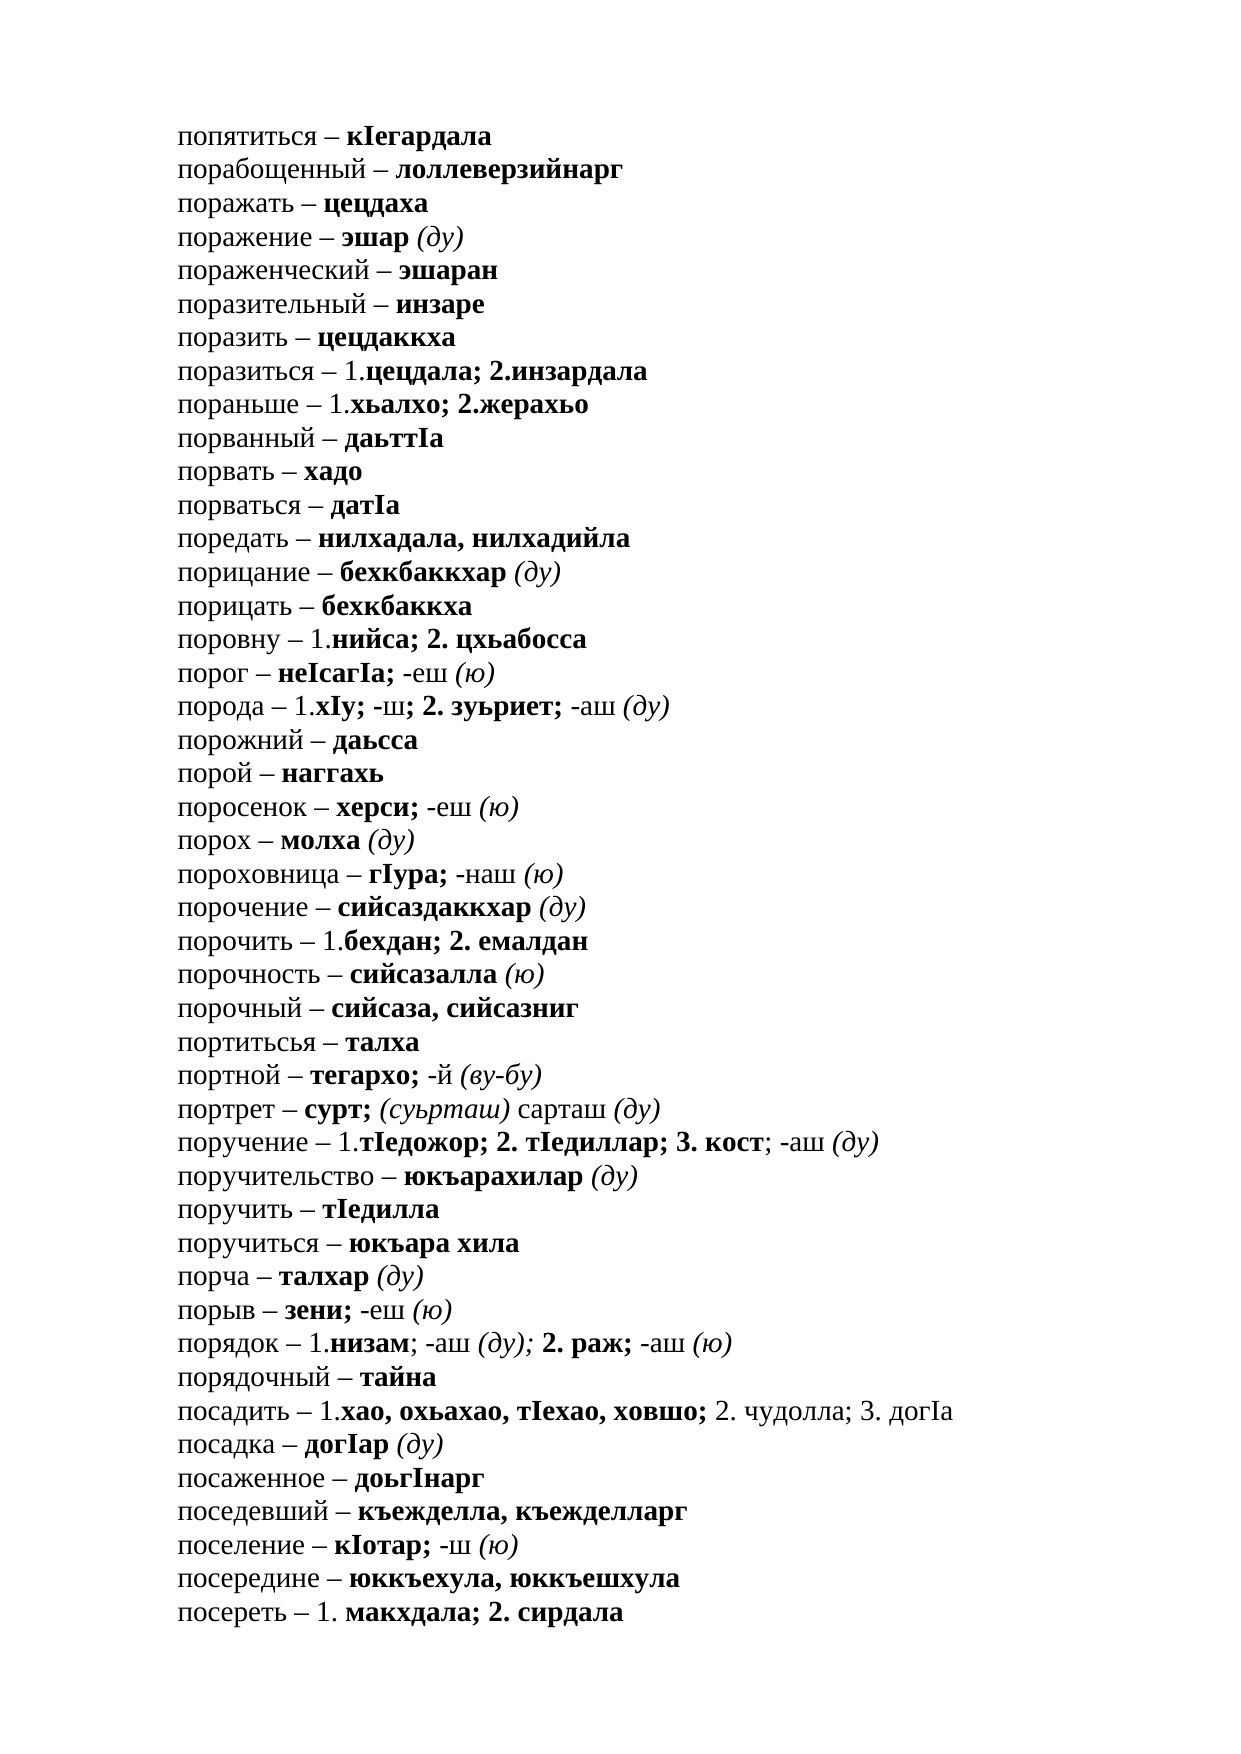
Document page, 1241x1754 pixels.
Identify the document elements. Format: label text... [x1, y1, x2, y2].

text порабощенный – лоллеверзийнарг [177, 152, 1152, 185]
text поручить – тӀедилла [177, 1191, 1152, 1225]
text порвать – хадо [177, 453, 1152, 487]
text порицать – бехкбаккха [177, 588, 1152, 621]
text попятиться – кӀегардала [177, 118, 1152, 152]
text портной – тегархо; -й (ву-бу) [177, 1057, 1152, 1091]
text посадить – 1.хао, охьахао, тӀехао, ховшо; 2. чудолла; 3. догӀа [177, 1393, 1152, 1426]
text порядок – 1.низам; -аш (ду); 2. раж; -аш (ю) [177, 1326, 1152, 1359]
text порой – наггахь [177, 755, 1152, 789]
text портитьсья – талха [177, 1024, 1152, 1057]
text поразиться – 1.цецдала; 2.инзардала [177, 353, 1152, 386]
text поражать – цецдаха [177, 185, 1152, 219]
text поручение – 1.тӀедожор; 2. тӀедиллар; 3. кост; -аш (ду) [177, 1124, 1152, 1158]
text посереть – 1. макхдала; 2. сирдала [177, 1594, 1152, 1627]
text поразительный – инзаре [177, 286, 1152, 319]
text порочить – 1.бехдан; 2. емалдан [177, 923, 1152, 957]
text поселение – кӀотар; -ш (ю) [177, 1527, 1152, 1560]
text пороховница – гӀура; -наш (ю) [177, 856, 1152, 889]
text поросенок – херси; -еш (ю) [177, 789, 1152, 822]
text порочность – сийсазалла (ю) [177, 957, 1152, 990]
text порядочный – тайна [177, 1359, 1152, 1393]
text поручительство – юкъарахилар (ду) [177, 1158, 1152, 1191]
text порода – 1.хӀу; -ш; 2. зуьриет; -аш (ду) [177, 688, 1152, 722]
text поредать – нилхадала, нилхадийла [177, 521, 1152, 554]
text порох – молха (ду) [177, 822, 1152, 856]
text посадка – догӀар (ду) [177, 1426, 1152, 1460]
text пораженческий – эшаран [177, 252, 1152, 286]
text портрет – сурт; (суьрташ) сарташ (ду) [177, 1091, 1152, 1124]
text порваться – датӀа [177, 487, 1152, 521]
text порочение – сийсаздаккхар (ду) [177, 889, 1152, 923]
text порванный – даьттӀа [177, 420, 1152, 453]
text порог – неӀсагӀа; -еш (ю) [177, 655, 1152, 688]
text порча – талхар (ду) [177, 1258, 1152, 1292]
text посередине – юккъехула, юккъешхула [177, 1560, 1152, 1594]
text поровну – 1.нийса; 2. цхьабосса [177, 621, 1152, 655]
text порожний – даьсса [177, 722, 1152, 755]
text порочный – сийсаза, сийсазниг [177, 990, 1152, 1024]
text порицание – бехкбаккхар (ду) [177, 554, 1152, 588]
text поразить – цецдаккха [177, 319, 1152, 353]
text поручиться – юкъара хила [177, 1225, 1152, 1258]
text порыв – зени; -еш (ю) [177, 1292, 1152, 1326]
text пораньше – 1.хьалхо; 2.жерахьо [177, 386, 1152, 420]
text поражение – эшар (ду) [177, 219, 1152, 252]
text посаженное – доьгӀнарг [177, 1460, 1152, 1493]
text поседевший – къежделла, къежделларг [177, 1493, 1152, 1527]
